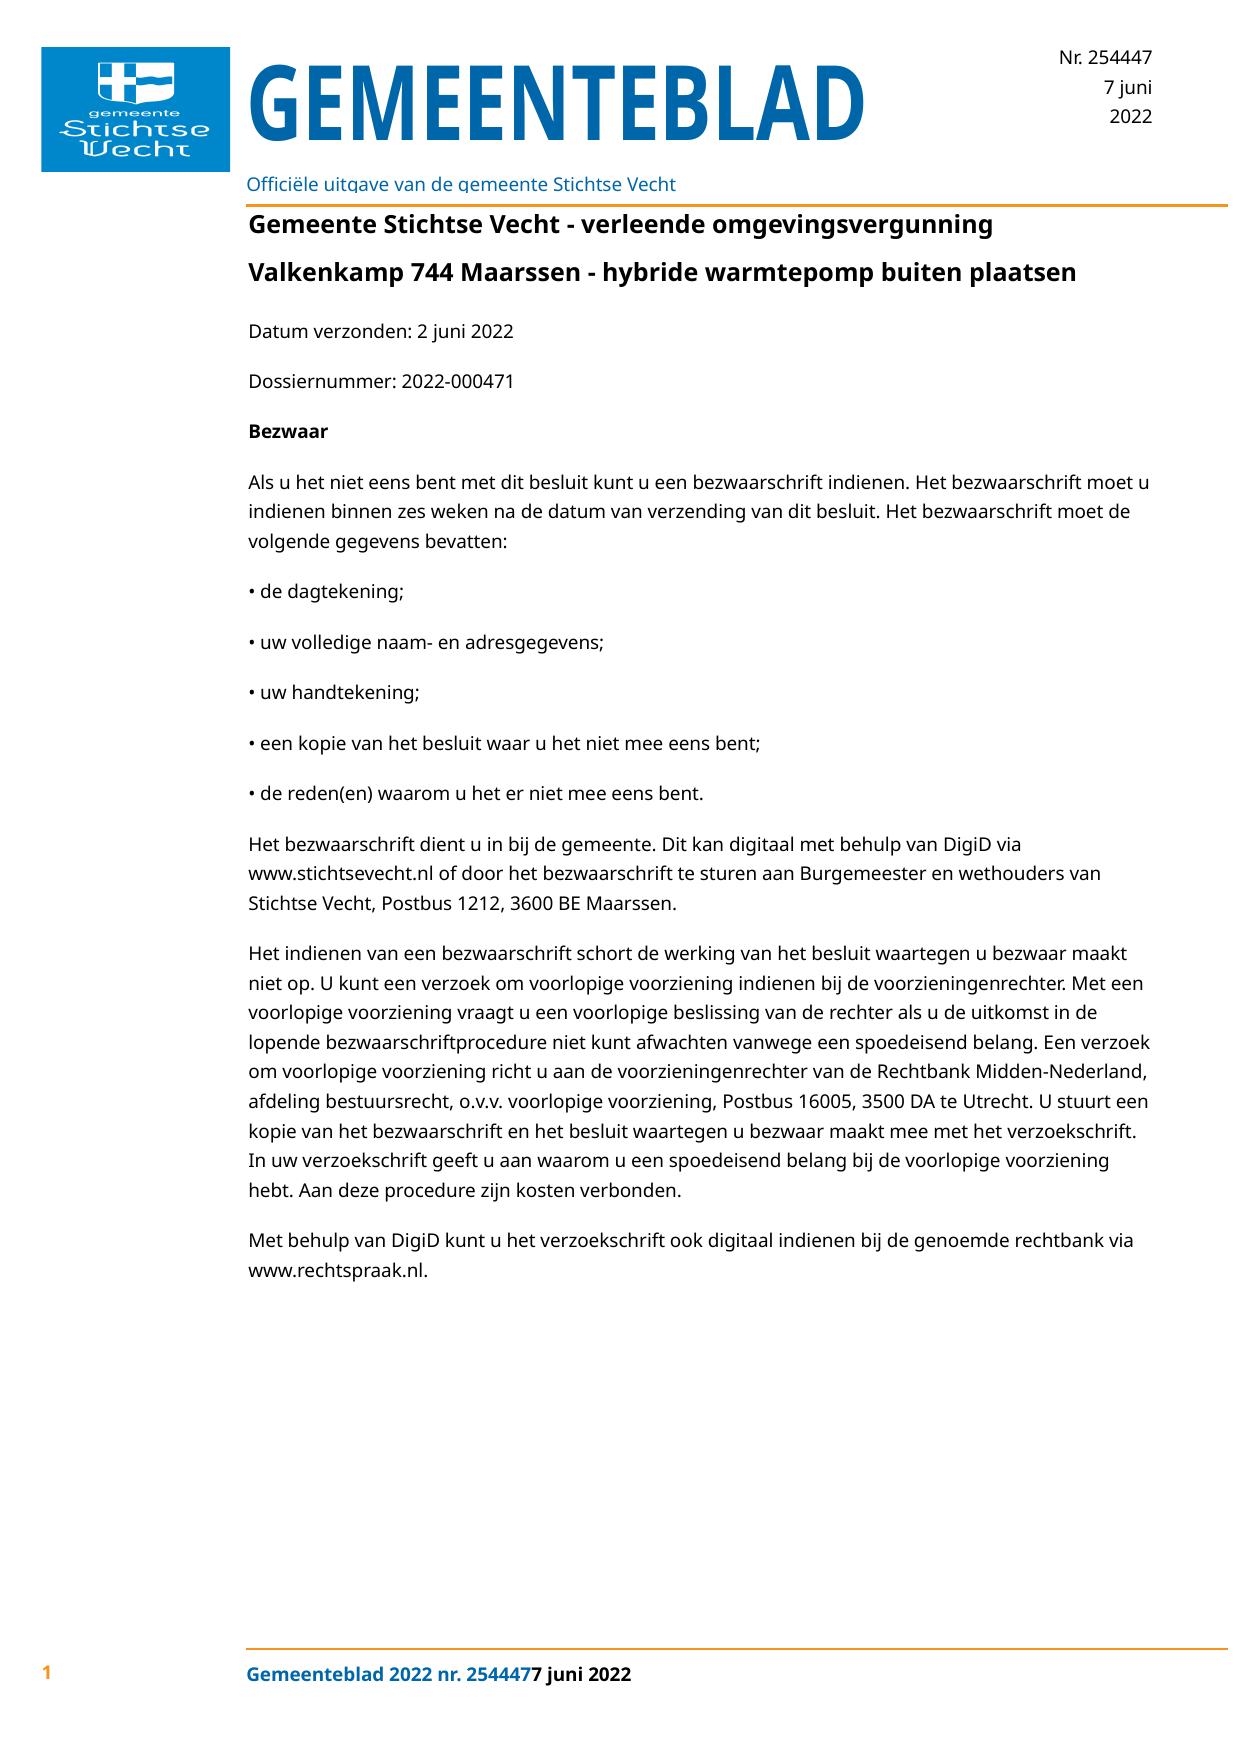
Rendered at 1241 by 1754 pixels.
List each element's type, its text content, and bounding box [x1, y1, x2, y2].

text Als u het niet eens bent met dit besluit kunt u een bezwaarschrift indienen. Het bezwaarschrift moet u indienen binnen zes weken na de datum van verzending van dit besluit. Het bezwaarschrift moet de volgende gegevens bevatten: [248, 469, 1152, 554]
text Het bezwaarschrift dient u in bij de gemeente. Dit kan digitaal met behulp van DigiD via www.stichtsevecht.nl of door het bezwaarschrift te sturen aan Burgemeester en wethouders van Stichtse Vecht, Postbus 1212, 3600 BE Maarssen. [248, 831, 1152, 916]
text • een kopie van het besluit waar u het niet mee eens bent; [248, 730, 1152, 756]
text • uw handtekening; [248, 679, 1152, 705]
text Datum verzonden: 2 juni 2022 [248, 318, 1152, 344]
text Bezwaar [248, 419, 1152, 444]
text Met behulp van DigiD kunt u het verzoekschrift ook digitaal indienen bij de genoemde rechtbank via www.rechtspraak.nl. [248, 1227, 1152, 1283]
picture [99, 63, 135, 101]
text • de dagtekening; [248, 579, 1152, 604]
text Dossiernummer: 2022-000471 [248, 368, 1152, 394]
text • de reden(en) waarom u het er niet mee eens bent. [248, 780, 1152, 806]
text • uw volledige naam- en adresgegevens; [248, 629, 1152, 655]
picture [137, 63, 174, 103]
text Gemeente Stichtse Vecht - verleende omgevingsvergunning Valkenkamp 744 Maarssen - hybride warmtepomp buiten plaatsen [248, 207, 1152, 288]
text Het indienen van een bezwaarschrift schort de werking van het besluit waartegen u bezwaar maakt niet op. U kunt een verzoek om voorlopige voorziening indienen bij de voorzieningenrechter. Met een voorlopige voorziening vraagt u een voorlopige beslissing van de rechter als u de uitkomst in de lopende bezwaarschriftprocedure niet kunt afwachten vanwege een spoedeisend belang. Een verzoek om voorlopige voorziening richt u aan de voorzieningenrechter van de Rechtbank Midden-Nederland, afdeling bestuursrecht, o.v.v. voorlopige voorziening, Postbus 16005, 3500 DA te Utrecht. U stuurt een kopie van het bezwaarschrift en het besluit waartegen u bezwaar maakt mee met het verzoekschrift. In uw verzoekschrift geeft u aan waarom u een spoedeisend belang bij de voorlopige voorziening hebt. Aan deze procedure zijn kosten verbonden. [248, 940, 1152, 1203]
